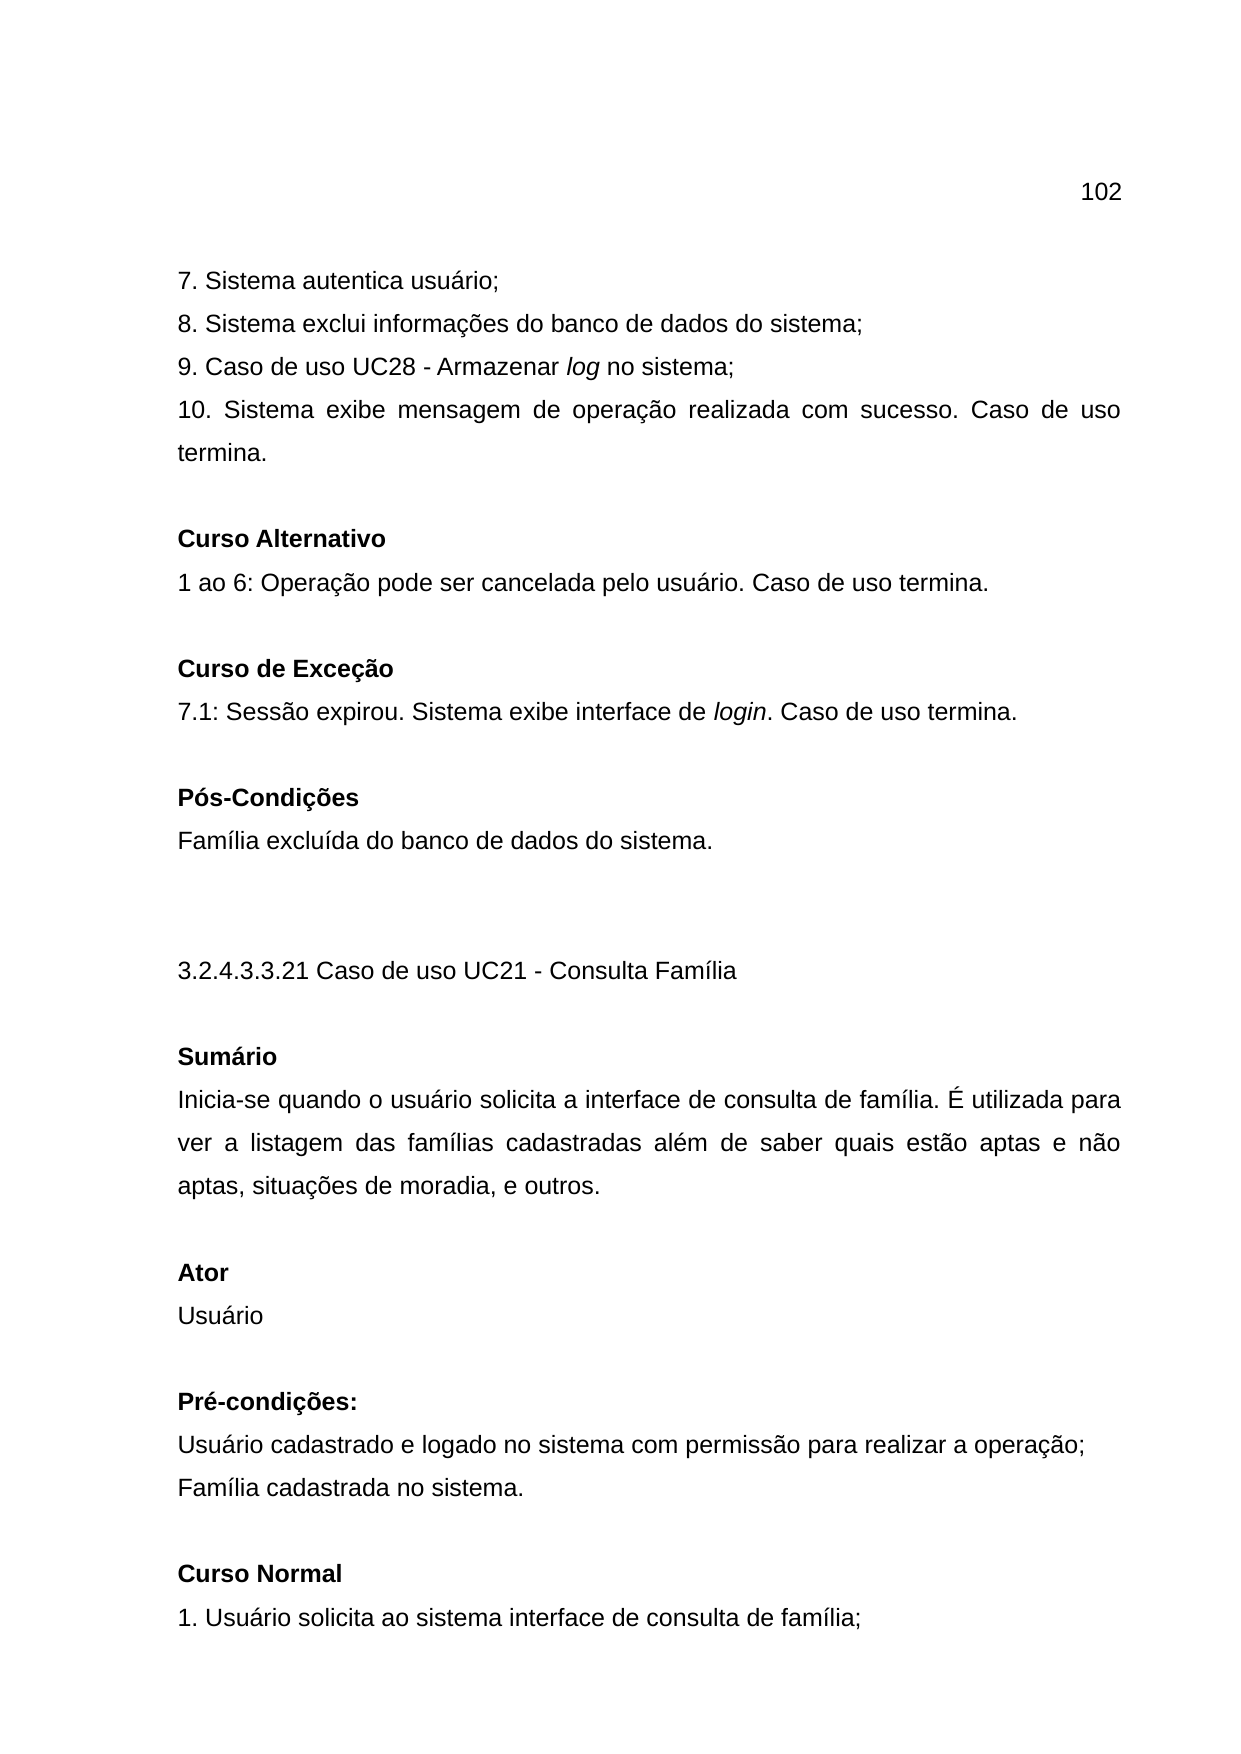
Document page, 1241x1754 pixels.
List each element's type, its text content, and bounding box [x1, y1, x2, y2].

text Curso Alternativo [177, 524, 1122, 553]
text 3.2.4.3.3.21 Caso de uso UC21 - Consulta Família [177, 956, 1122, 984]
text Curso de Exceção [177, 654, 1122, 683]
text Usuário [177, 1301, 1122, 1329]
text 8. Sistema exclui informações do banco de dados do sistema; [177, 309, 1122, 338]
text 10. Sistema exibe mensagem de operação realizada com sucesso. Caso de uso termina. [177, 395, 1122, 467]
text Sumário [177, 1042, 1122, 1071]
text Família excluída do banco de dados do sistema. [177, 826, 1122, 855]
text Pré-condições: [177, 1387, 1122, 1416]
text 7.1: Sessão expirou. Sistema exibe interface de login. Caso de uso termina. [177, 697, 1122, 726]
text Ator [177, 1258, 1122, 1286]
text 1. Usuário solicita ao sistema interface de consulta de família; [177, 1603, 1122, 1631]
text Curso Normal [177, 1559, 1122, 1588]
text Inicia-se quando o usuário solicita a interface de consulta de família. É utilizada para ver a listagem das famílias cadastradas além de saber quais estão aptas e não aptas, situações de moradia, e outros. [177, 1085, 1122, 1200]
text Usuário cadastrado e logado no sistema com permissão para realizar a operação; [177, 1430, 1122, 1459]
text Família cadastrada no sistema. [177, 1473, 1122, 1502]
text Pós-Condições [177, 783, 1122, 812]
text 9. Caso de uso UC28 - Armazenar log no sistema; [177, 352, 1122, 381]
text 7. Sistema autentica usuário; [177, 266, 1122, 294]
text 1 ao 6: Operação pode ser cancelada pelo usuário. Caso de uso termina. [177, 568, 1122, 596]
